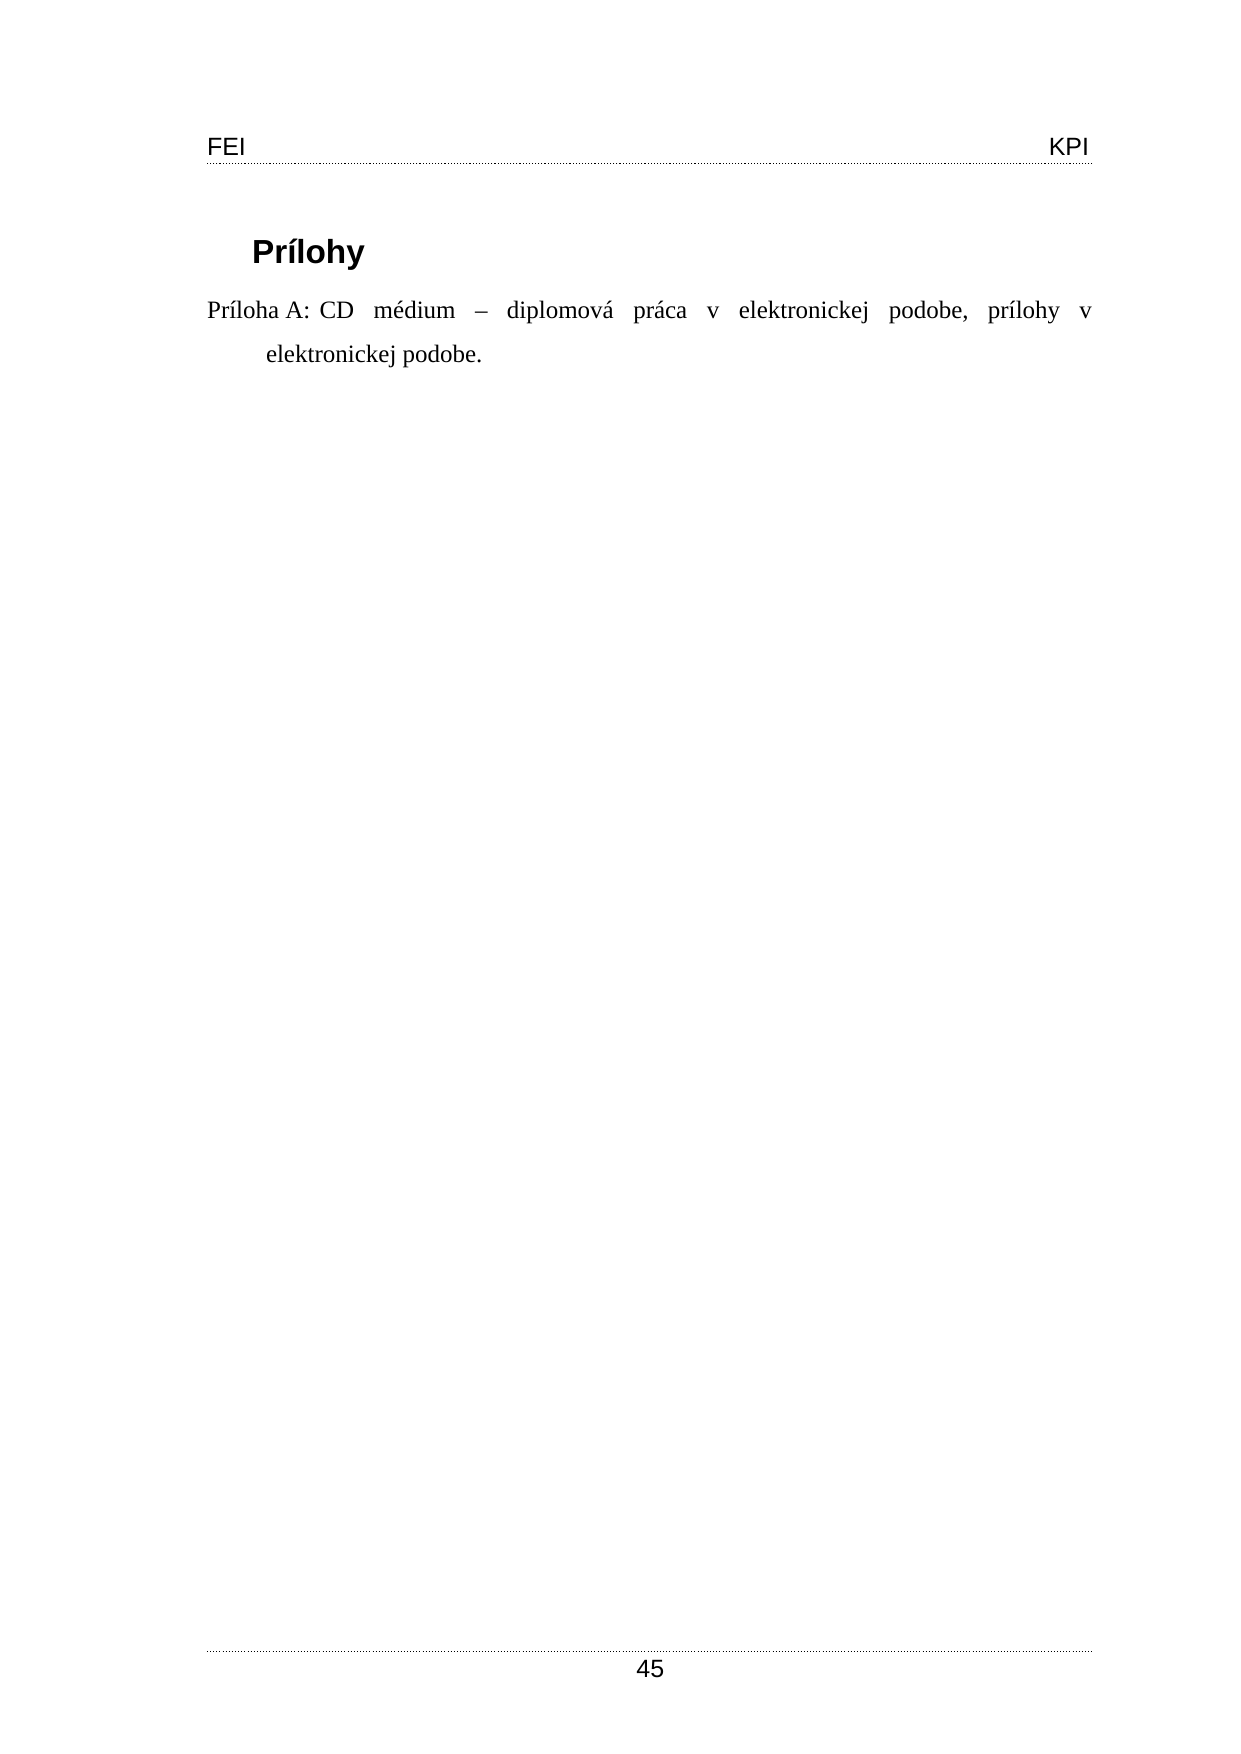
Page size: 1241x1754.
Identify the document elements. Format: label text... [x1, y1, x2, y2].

list Prílohy [207, 232, 1092, 270]
list CD médium – diplomová práca v elektronickej podobe, prílohy v elektronickej podobe. [207, 296, 1092, 367]
